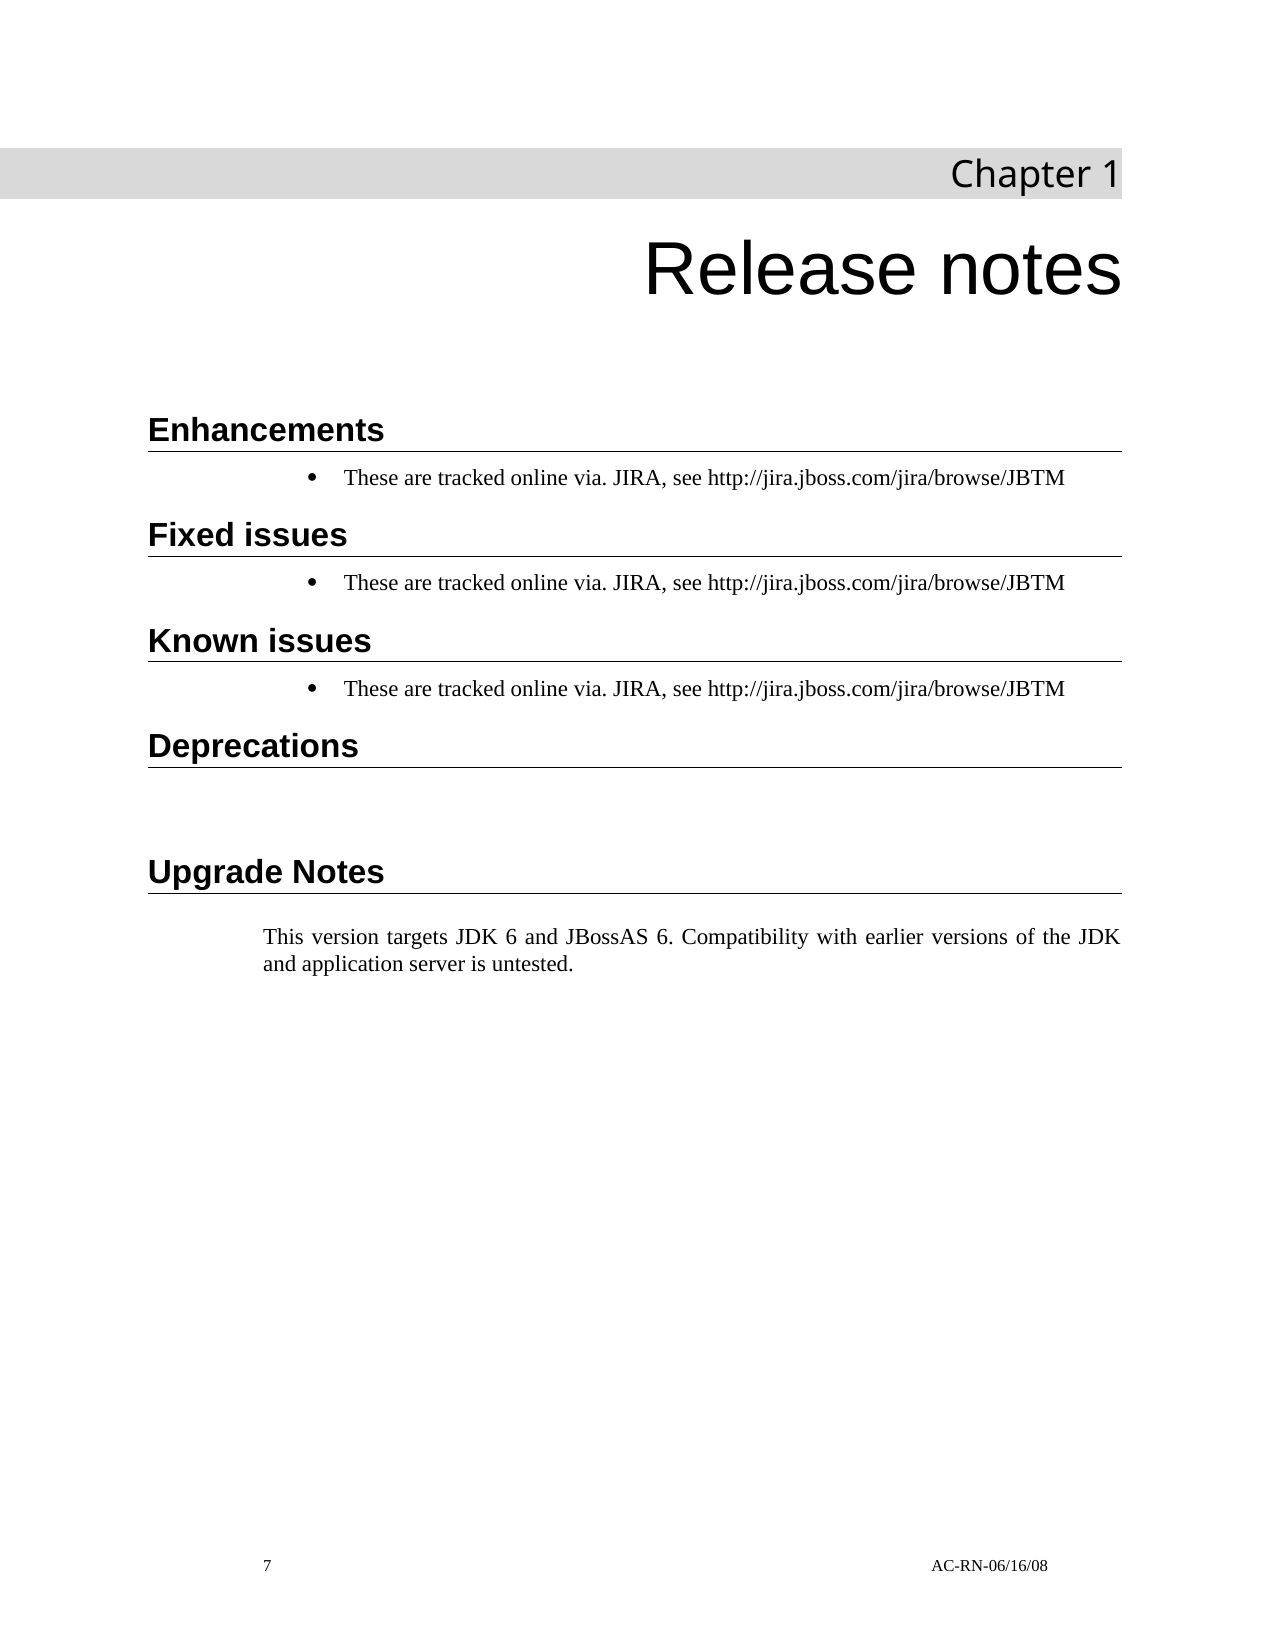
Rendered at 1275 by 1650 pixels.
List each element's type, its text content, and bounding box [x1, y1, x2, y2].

list These are tracked online via. JIRA, see http://jira.jboss.com/jira/browse/JBTM [308, 675, 1122, 701]
list These are tracked online via. JIRA, see http://jira.jboss.com/jira/browse/JBTM [308, 464, 1122, 490]
title Release notes [263, 224, 1122, 310]
subtitle Upgrade Notes [148, 852, 1122, 893]
text This version targets JDK 6 and JBossAS 6. Compatibility with earlier versions of the JDK and application server is untested. [263, 923, 1122, 976]
subtitle Deprecations [148, 726, 1122, 767]
subtitle Fixed issues [148, 515, 1122, 556]
subtitle Known issues [148, 621, 1122, 661]
list These are tracked online via. JIRA, see http://jira.jboss.com/jira/browse/JBTM [308, 569, 1122, 596]
subtitle Enhancements [148, 410, 1122, 451]
